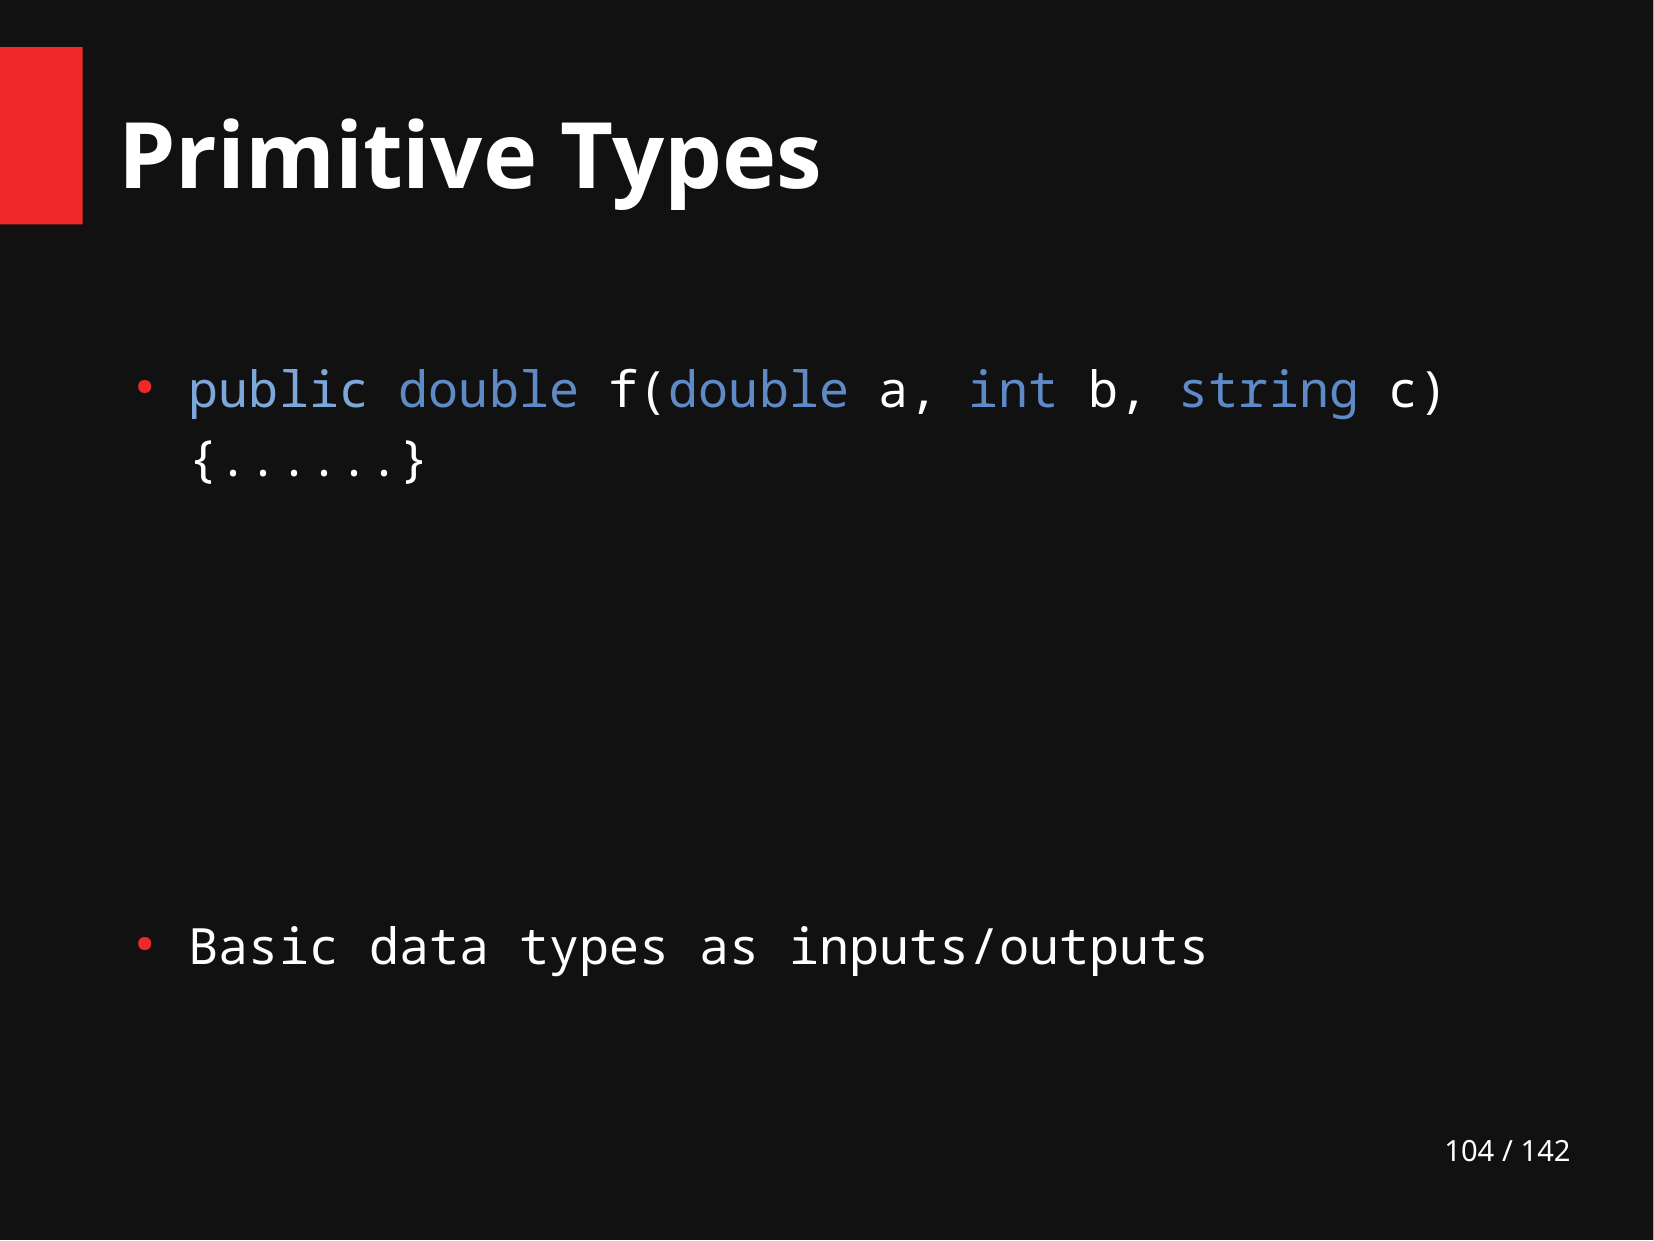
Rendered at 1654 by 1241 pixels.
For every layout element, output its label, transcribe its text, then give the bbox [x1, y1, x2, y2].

list public double f(double a, int b, string c){......} Basic data types as inputs/outputs [118, 354, 1536, 1074]
title Primitive Types [118, 49, 1571, 257]
